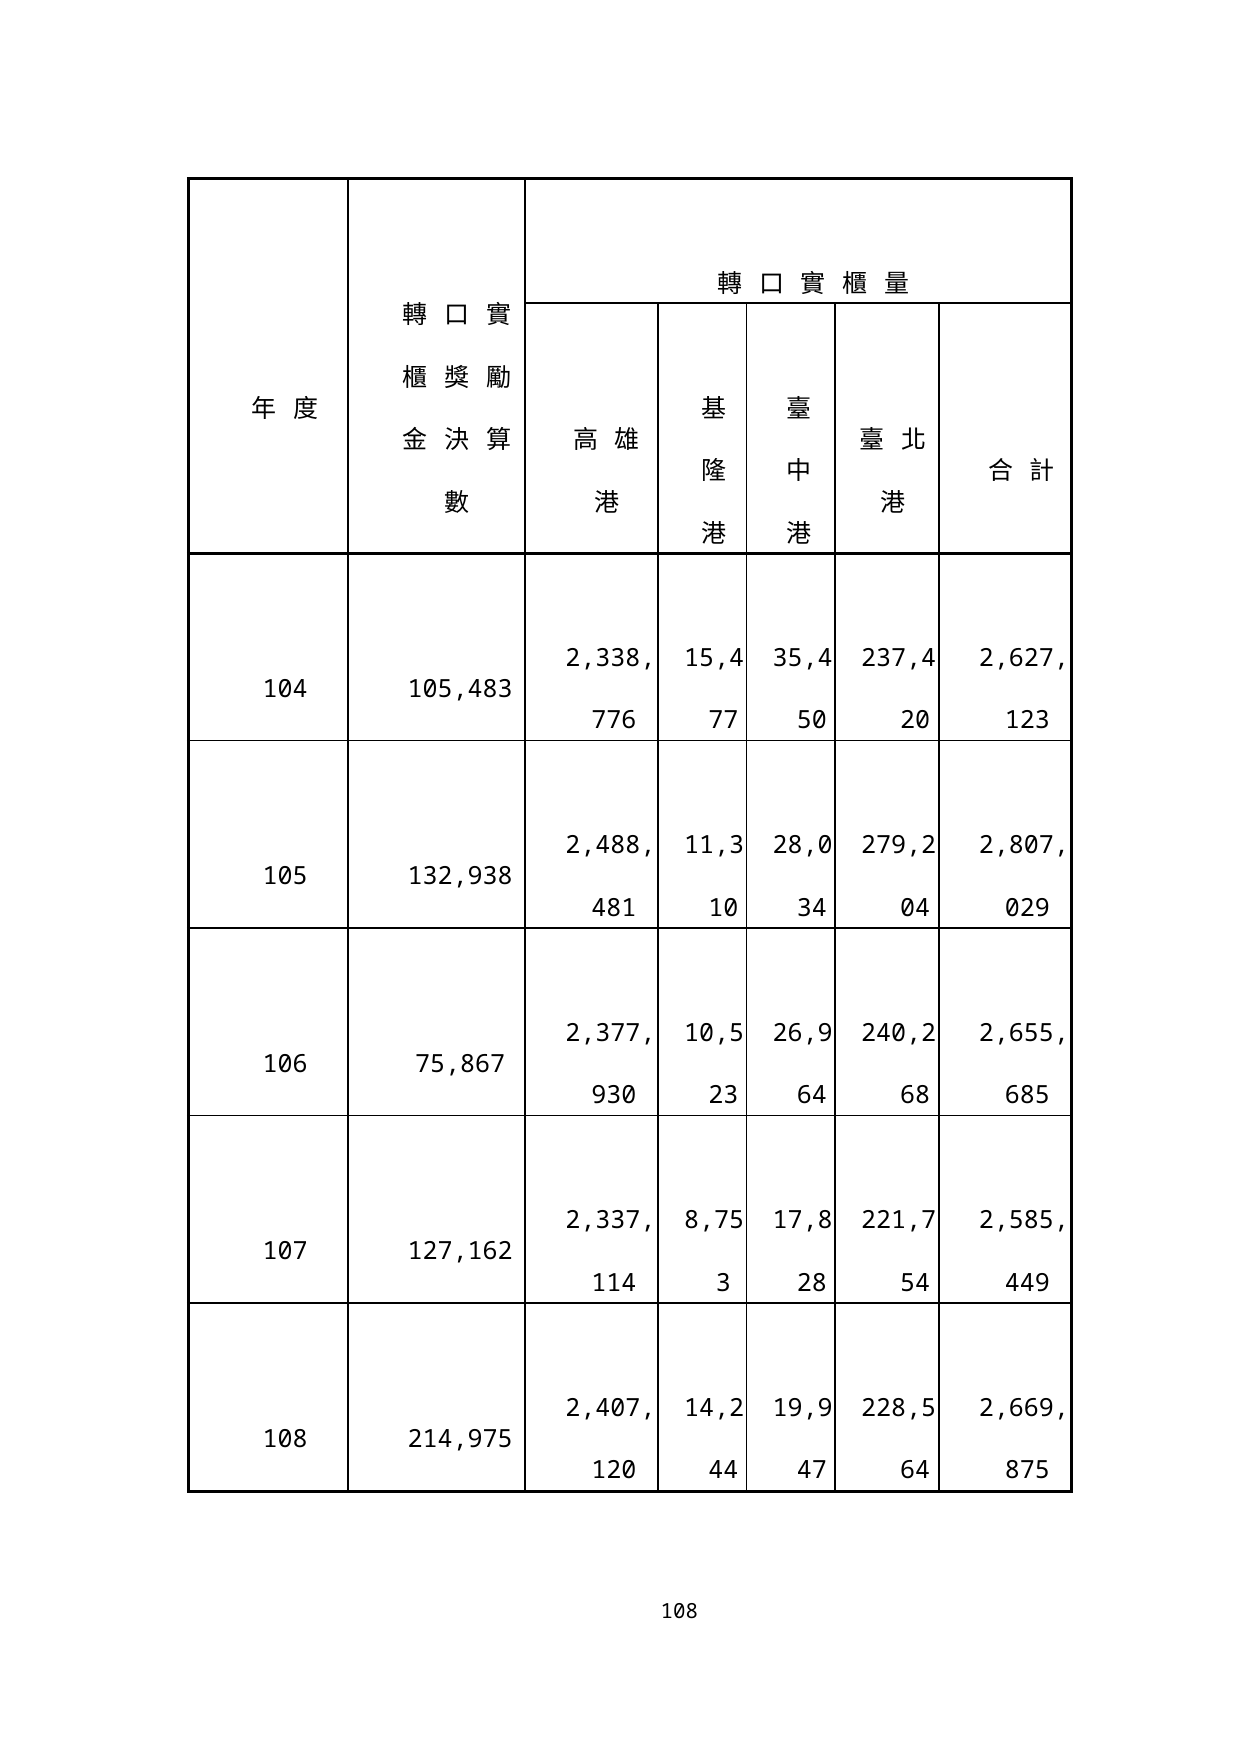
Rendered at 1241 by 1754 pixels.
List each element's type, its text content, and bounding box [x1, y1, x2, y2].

table_cell 237,420 [836, 555, 938, 740]
table_cell 104 [190, 555, 347, 740]
table_cell 基隆港 [659, 304, 746, 552]
table_cell 106 [190, 929, 347, 1115]
table_cell 高雄港 [526, 304, 657, 552]
table_header 年度 [190, 180, 347, 552]
table_cell 221,754 [836, 1116, 938, 1302]
table_cell 11,310 [659, 741, 746, 927]
table_cell 105 [190, 741, 347, 927]
table_cell 2,377,930 [526, 929, 657, 1115]
table_cell 35,450 [747, 555, 834, 740]
table_cell 2,655,685 [940, 929, 1070, 1115]
table_cell 2,488,481 [526, 741, 657, 927]
table_cell 2,337,114 [526, 1116, 657, 1302]
table_cell 240,268 [836, 929, 938, 1115]
table_cell 臺中港 [747, 304, 834, 552]
table_cell 279,204 [836, 741, 938, 927]
table_cell 26,964 [747, 929, 834, 1115]
table_cell 15,477 [659, 555, 746, 740]
table_cell 2,585,449 [940, 1116, 1070, 1302]
table_cell 臺北港 [836, 304, 938, 552]
table_cell 214,975 [349, 1304, 524, 1490]
table_cell 28,034 [747, 741, 834, 927]
table_cell 8,753 [659, 1116, 746, 1302]
table_cell 2,338,776 [526, 555, 657, 740]
table_cell 132,938 [349, 741, 524, 927]
table_cell 2,627,123 [940, 555, 1070, 740]
table_cell 10,523 [659, 929, 746, 1115]
table_cell 2,669,875 [940, 1304, 1070, 1490]
table_cell 228,564 [836, 1304, 938, 1490]
table_cell 17,828 [747, 1116, 834, 1302]
table_cell 2,807,029 [940, 741, 1070, 927]
table_cell 75,867 [349, 929, 524, 1115]
table_cell 127,162 [349, 1116, 524, 1302]
table_cell 108 [190, 1304, 347, 1490]
table_cell 105,483 [349, 555, 524, 740]
table_cell 14,244 [659, 1304, 746, 1490]
table_cell 19,947 [747, 1304, 834, 1490]
table_cell 2,407,120 [526, 1304, 657, 1490]
table_cell 107 [190, 1116, 347, 1302]
table_cell 合計 [940, 304, 1070, 552]
table_header 轉口實櫃獎勵金決算數 [349, 180, 524, 552]
table_header 轉口實櫃量 [526, 180, 1070, 302]
